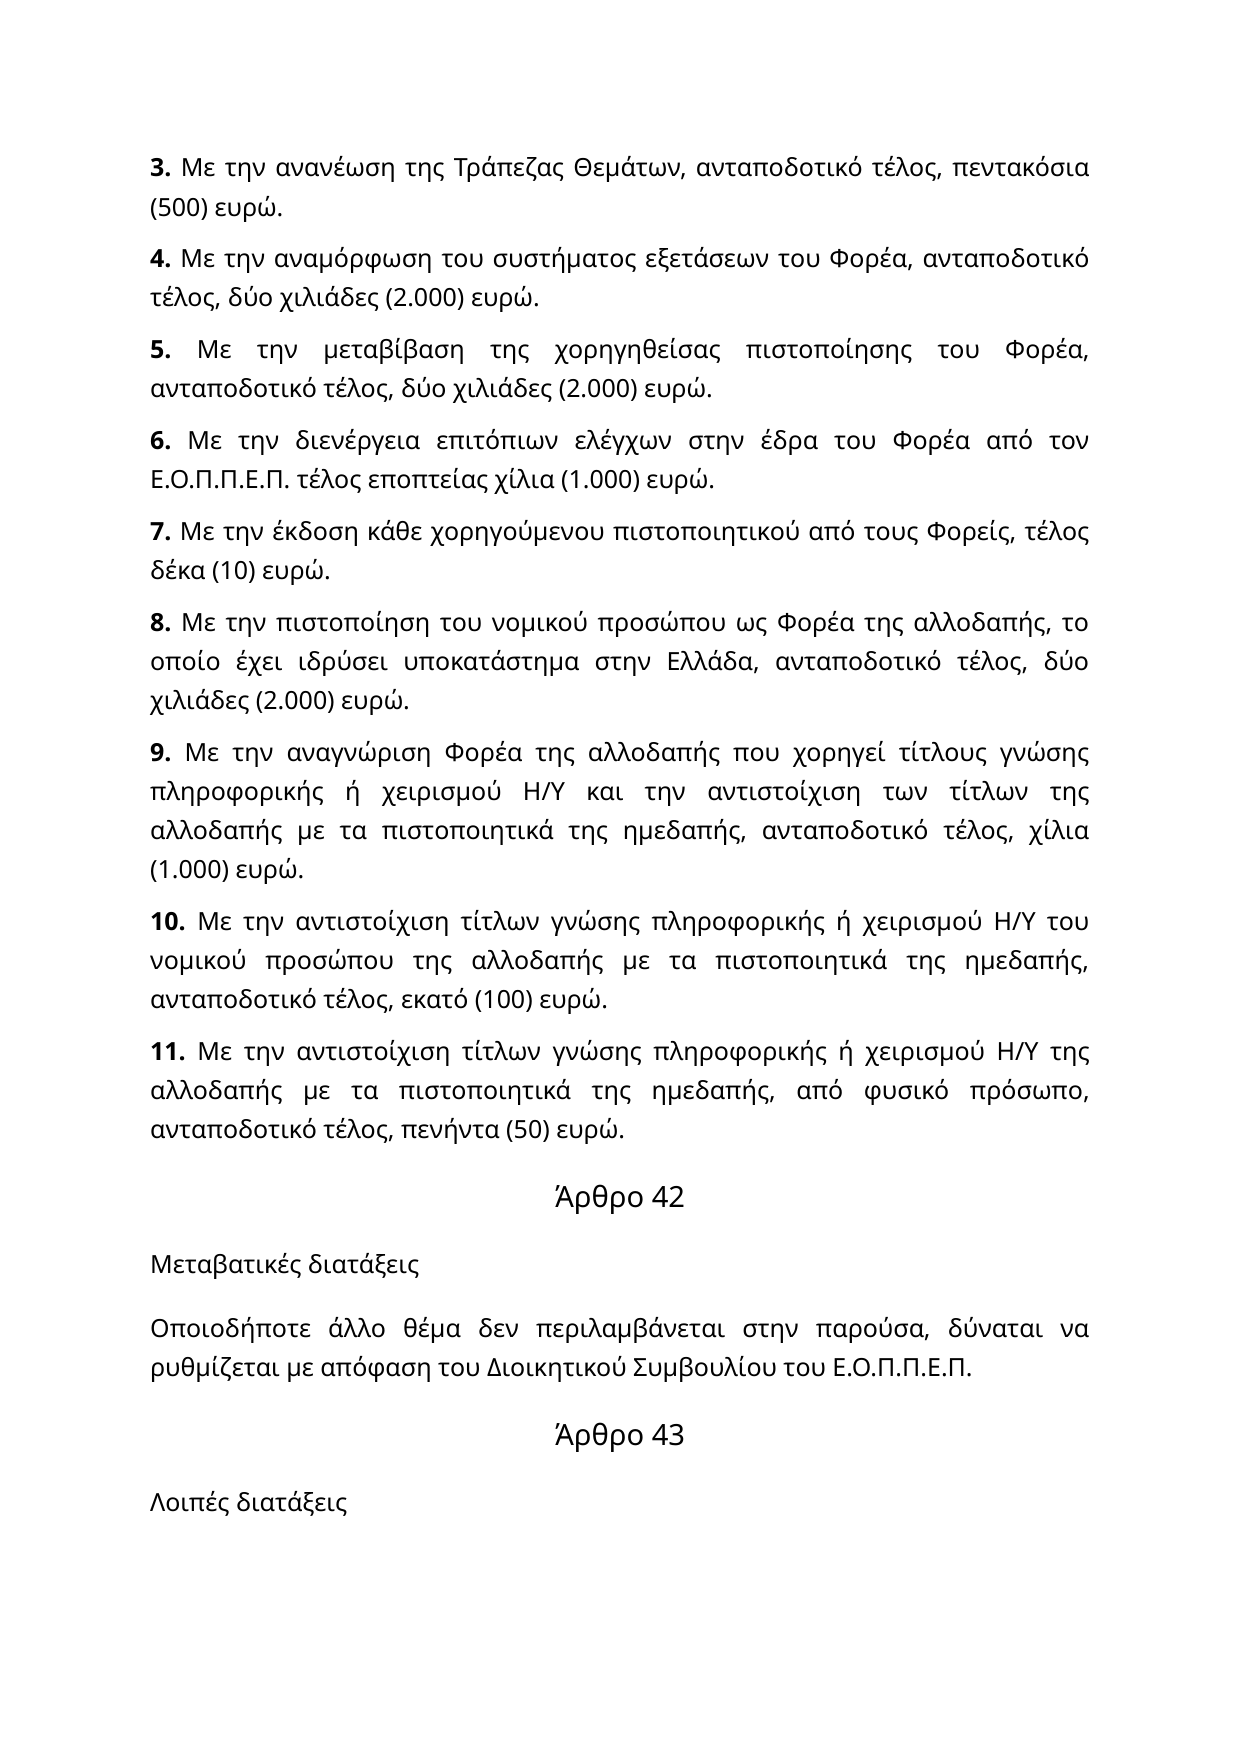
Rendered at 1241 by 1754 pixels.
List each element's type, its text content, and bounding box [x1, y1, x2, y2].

text 9. Με την αναγνώριση Φορέα της αλλοδαπής που χορηγεί τίτλους γνώσης πληροφορικής ή χειρισμού Η/Υ και την αντιστοίχιση των τίτλων της αλλοδαπής με τα πιστοποιητικά της ημεδαπής, ανταποδοτικό τέλος, χίλια (1.000) ευρώ. [150, 734, 1090, 886]
text 8. Με την πιστοποίηση του νομικού προσώπου ως Φορέα της αλλοδαπής, το οποίο έχει ιδρύσει υποκατάστημα στην Ελλάδα, ανταποδοτικό τέλος, δύο χιλιάδες (2.000) ευρώ. [150, 604, 1090, 717]
text 6. Με την διενέργεια επιτόπιων ελέγχων στην έδρα του Φορέα από τον Ε.Ο.Π.Π.Ε.Π. τέλος εποπτείας χίλια (1.000) ευρώ. [150, 422, 1090, 496]
text 7. Με την έκδοση κάθε χορηγούμενου πιστοποιητικού από τους Φορείς, τέλος δέκα (10) ευρώ. [150, 513, 1090, 587]
text 5. Με την μεταβίβαση της χορηγηθείσας πιστοποίησης του Φορέα, ανταποδοτικό τέλος, δύο χιλιάδες (2.000) ευρώ. [150, 332, 1090, 405]
text Λοιπές διατάξεις [150, 1484, 1090, 1519]
text 10. Με την αντιστοίχιση τίτλων γνώσης πληροφορικής ή χειρισμού Η/Υ του νομικού προσώπου της αλλοδαπής με τα πιστοποιητικά της ημεδαπής, ανταποδοτικό τέλος, εκατό (100) ευρώ. [150, 903, 1090, 1016]
subtitle Άρθρο 43 [150, 1414, 1090, 1454]
text Οποιοδήποτε άλλο θέμα δεν περιλαμβάνεται στην παρούσα, δύναται να ρυθμίζεται με απόφαση του Διοικητικού Συμβουλίου του Ε.Ο.Π.Π.Ε.Π. [150, 1311, 1090, 1384]
text 4. Με την αναμόρφωση του συστήματος εξετάσεων του Φορέα, ανταποδοτικό τέλος, δύο χιλιάδες (2.000) ευρώ. [150, 241, 1090, 314]
text 11. Με την αντιστοίχιση τίτλων γνώσης πληροφορικής ή χειρισμού Η/Υ της αλλοδαπής με τα πιστοποιητικά της ημεδαπής, από φυσικό πρόσωπο, ανταποδοτικό τέλος, πενήντα (50) ευρώ. [150, 1033, 1090, 1146]
subtitle Άρθρο 42 [150, 1176, 1090, 1216]
text 3. Με την ανανέωση της Τράπεζας Θεμάτων, ανταποδοτικό τέλος, πεντακόσια (500) ευρώ. [150, 150, 1090, 223]
text Μεταβατικές διατάξεις [150, 1246, 1090, 1281]
